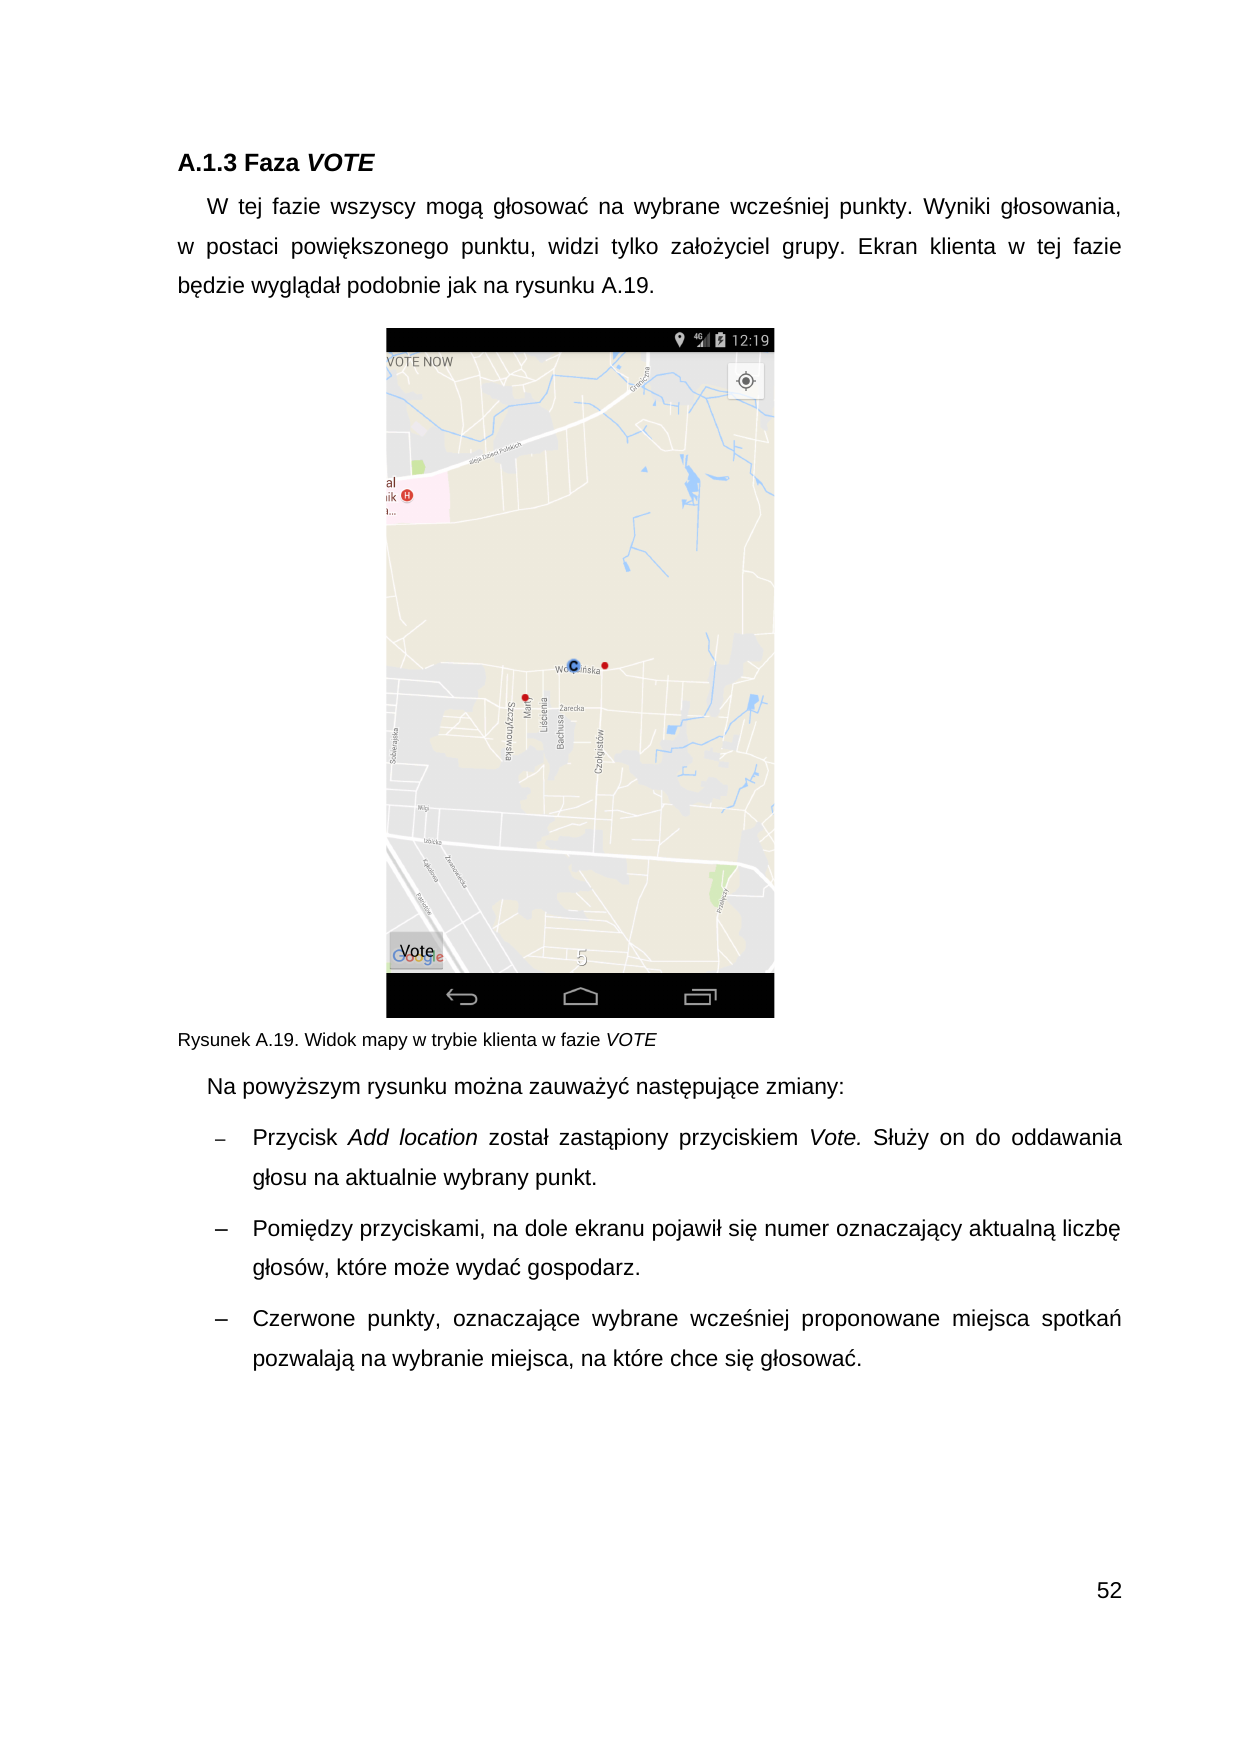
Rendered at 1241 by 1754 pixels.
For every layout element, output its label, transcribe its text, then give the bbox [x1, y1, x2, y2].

text Rysunek A.19. Widok mapy w trybie klienta w fazie VOTE [177, 1018, 1122, 1050]
list Pomiędzy przyciskami, na dole ekranu pojawił się numer oznaczający aktualną liczbę głosów, które może wydać gospodarz. [215, 1215, 1122, 1281]
list Przycisk Add location został zastąpiony przyciskiem Vote. Służy on do oddawania głosu na aktualnie wybrany punkt. [215, 1124, 1122, 1190]
subtitle A.1.3 Faza VOTE [177, 148, 1122, 176]
text W tej fazie wszyscy mogą głosować na wybrane wcześniej punkty. Wyniki głosowania, w postaci powiększonego punktu, widzi tylko założyciel grupy. Ekran klienta w tej fazie będzie wyglądał podobnie jak na rysunku A.19. [177, 193, 1122, 298]
text Na powyższym rysunku można zauważyć następujące zmiany: [177, 1073, 1122, 1099]
picture [386, 328, 775, 1018]
list Czerwone punkty, oznaczające wybrane wcześniej proponowane miejsca spotkań pozwalają na wybranie miejsca, na które chce się głosować. [215, 1305, 1122, 1371]
